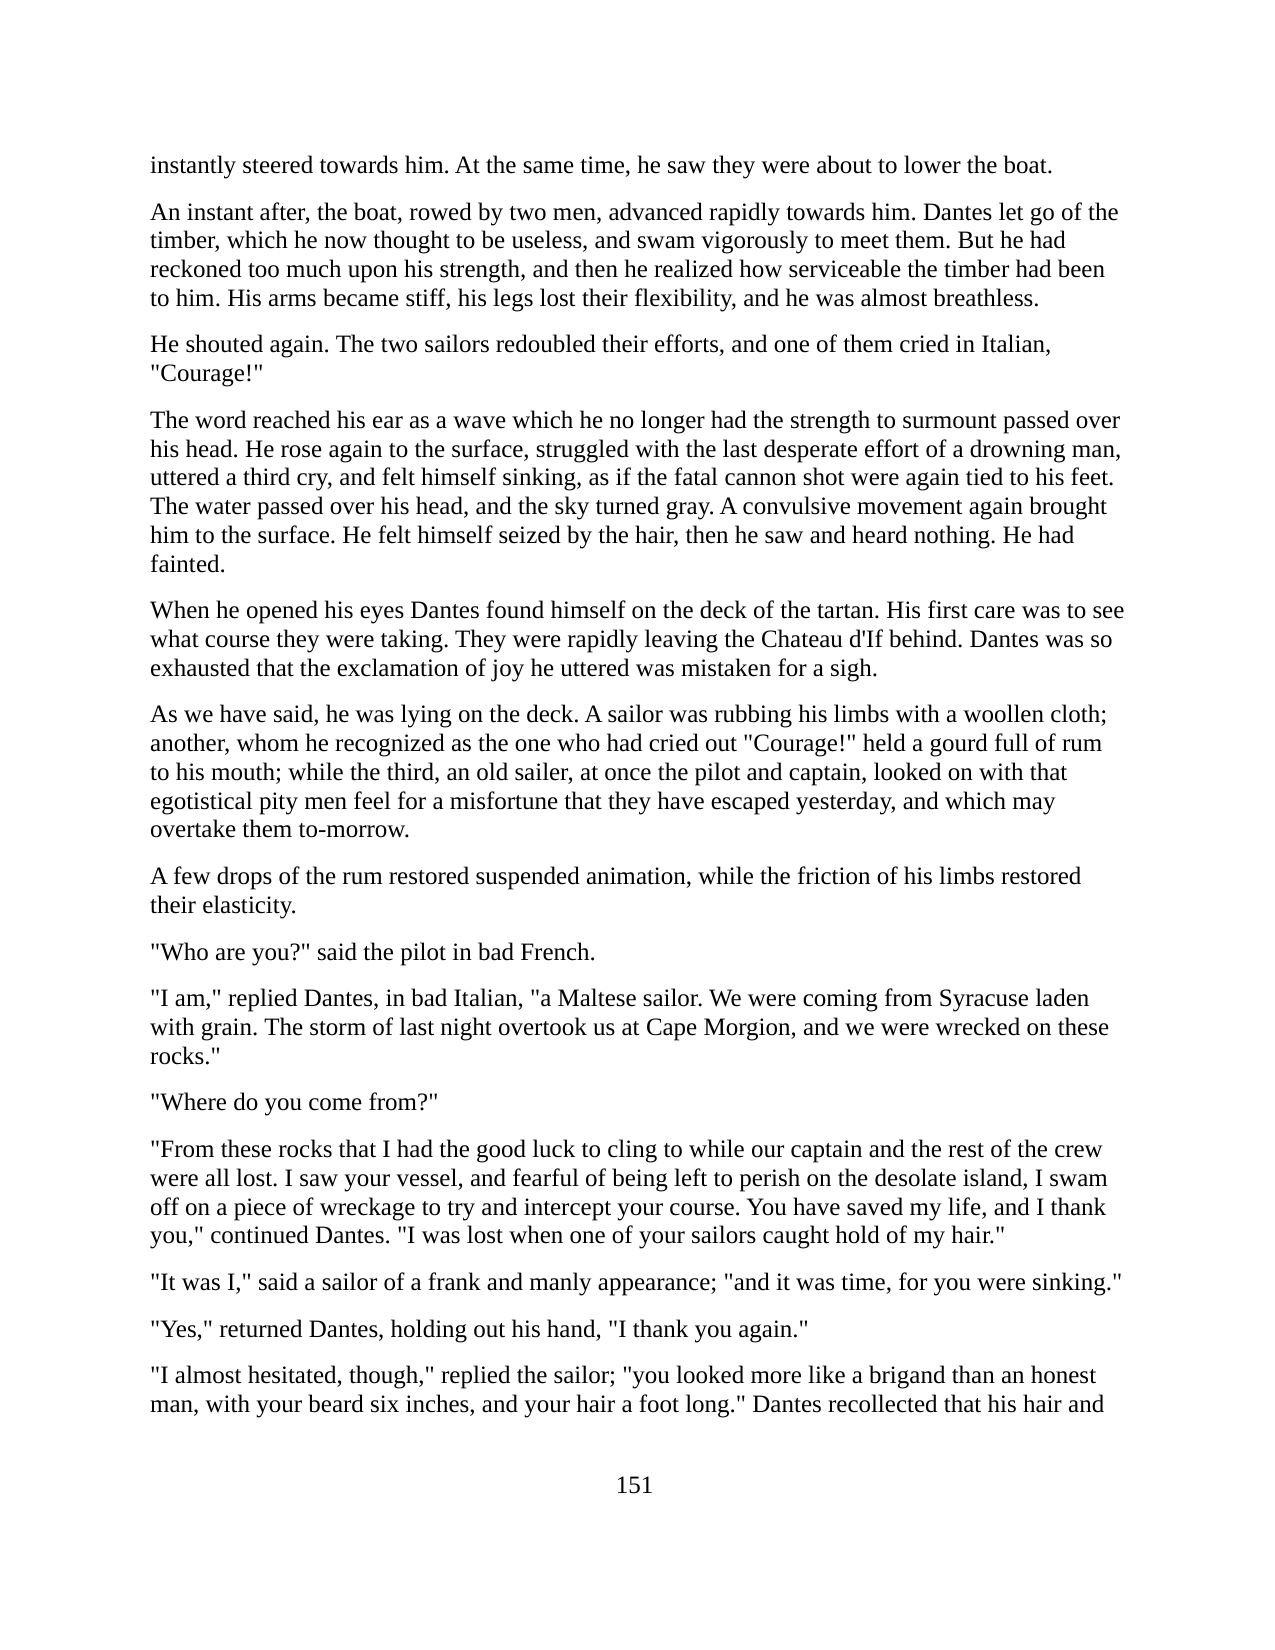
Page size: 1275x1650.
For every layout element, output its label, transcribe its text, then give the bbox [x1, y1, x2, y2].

text When he opened his eyes Dantes found himself on the deck of the tartan. His first care was to see what course they were taking. They were rapidly leaving the Chateau d'If behind. Dantes was so exhausted that the exclamation of joy he uttered was mistaken for a sigh. [150, 595, 1125, 682]
text An instant after, the boat, rowed by two men, advanced rapidly towards him. Dantes let go of the timber, which he now thought to be useless, and swam vigorously to meet them. But he had reckoned too much upon his strength, and then he realized how serviceable the timber had been to him. His arms became stiff, his legs lost their flexibility, and he was almost breathless. [150, 197, 1125, 312]
text A few drops of the rum restored suspended animation, while the friction of his limbs restored their elasticity. [150, 861, 1125, 919]
text As we have said, he was lying on the deck. A sailor was rubbing his limbs with a woollen cloth; another, whom he recognized as the one who had cried out "Courage!" held a gourd full of rum to his mouth; while the third, an old sailer, at once the pilot and captain, looked on with that egotistical pity men feel for a misfortune that they have escaped yesterday, and which may overtake them to-morrow. [150, 699, 1125, 843]
text "I am," replied Dantes, in bad Italian, "a Maltese sailor. We were coming from Syracuse laden with grain. The storm of last night overtook us at Cape Morgion, and we were wrecked on these rocks." [150, 983, 1125, 1069]
text "From these rocks that I had the good luck to cling to while our captain and the rest of the crew were all lost. I saw your vessel, and fearful of being left to perish on the desolate island, I swam off on a piece of wreckage to try and intercept your course. You have saved my life, and I thank you," continued Dantes. "I was lost when one of your sailors caught hold of my hair." [150, 1134, 1125, 1249]
text "It was I," said a sailor of a frank and manly appearance; "and it was time, for you were sinking." [150, 1267, 1125, 1296]
text The word reached his ear as a wave which he no longer had the strength to surmount passed over his head. He rose again to the surface, struggled with the last desperate effort of a drowning man, uttered a third cry, and felt himself sinking, as if the fatal cannon shot were again tied to his feet. The water passed over his head, and the sky turned gray. A convulsive movement again brought him to the surface. He felt himself seized by the hair, then he saw and heard nothing. He had fainted. [150, 405, 1125, 577]
text "Yes," returned Dantes, holding out his hand, "I thank you again." [150, 1314, 1125, 1342]
text "Where do you come from?" [150, 1087, 1125, 1116]
text instantly steered towards him. At the same time, he saw they were about to lower the boat. [150, 150, 1125, 179]
text "I almost hesitated, though," replied the sailor; "you looked more like a brigand than an honest man, with your beard six inches, and your hair a foot long." Dantes recollected that his hair and [150, 1360, 1125, 1418]
text "Who are you?" said the pilot in bad French. [150, 937, 1125, 965]
text He shouted again. The two sailors redoubled their efforts, and one of them cried in Italian, "Courage!" [150, 329, 1125, 387]
